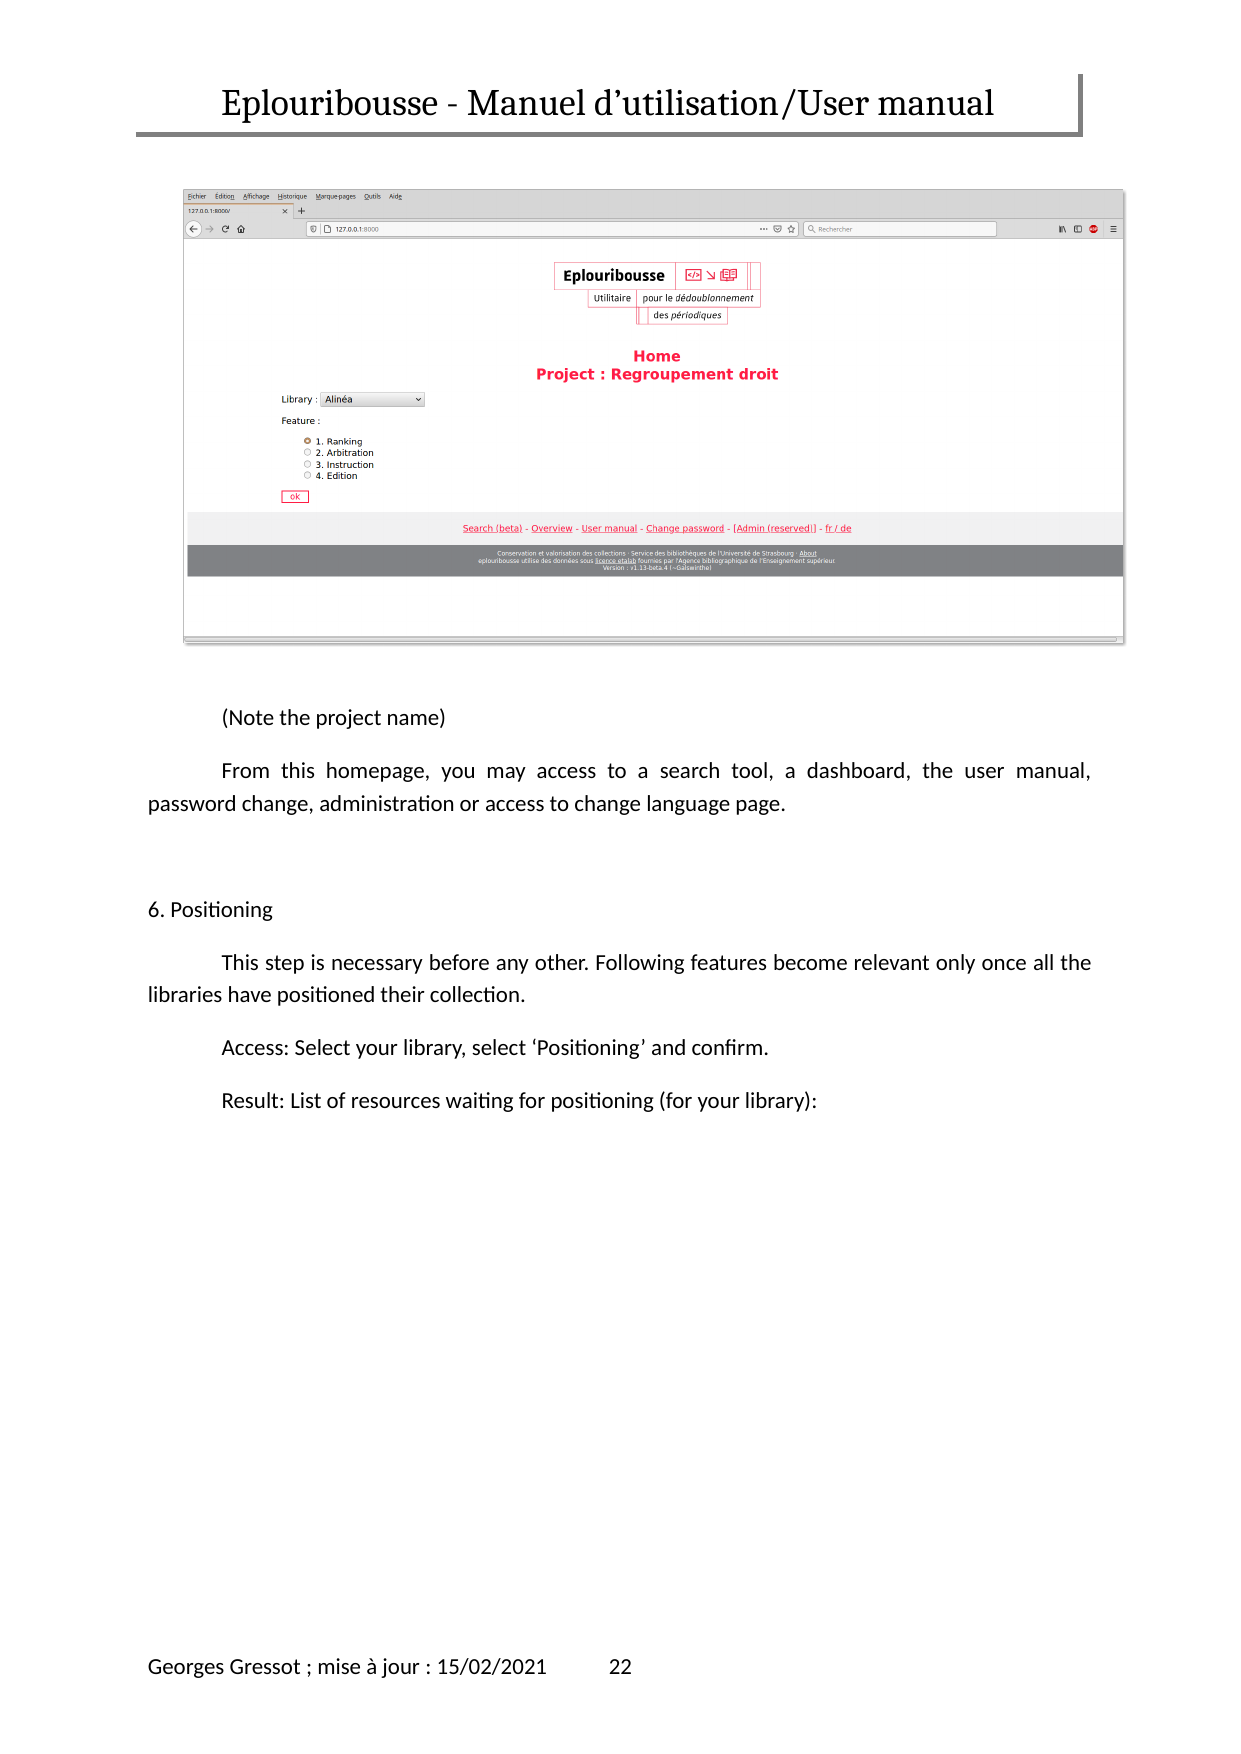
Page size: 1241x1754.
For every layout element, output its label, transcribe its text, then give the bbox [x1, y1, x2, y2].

picture [181, 188, 1127, 647]
text (Note the project name) [148, 703, 1093, 731]
text From this homepage, you may access to a search tool, a dashboard, the user manual, password change, administration or access to change language page. [148, 756, 1093, 817]
text Access: Select your library, select ‘Positioning’ and confirm. [148, 1033, 1093, 1061]
text 6. Positioning [148, 895, 1093, 923]
text Result: List of resources waiting for positioning (for your library): [148, 1086, 1093, 1114]
text This step is necessary before any other. Following features become relevant only once all the libraries have positioned their collection. [148, 948, 1093, 1008]
